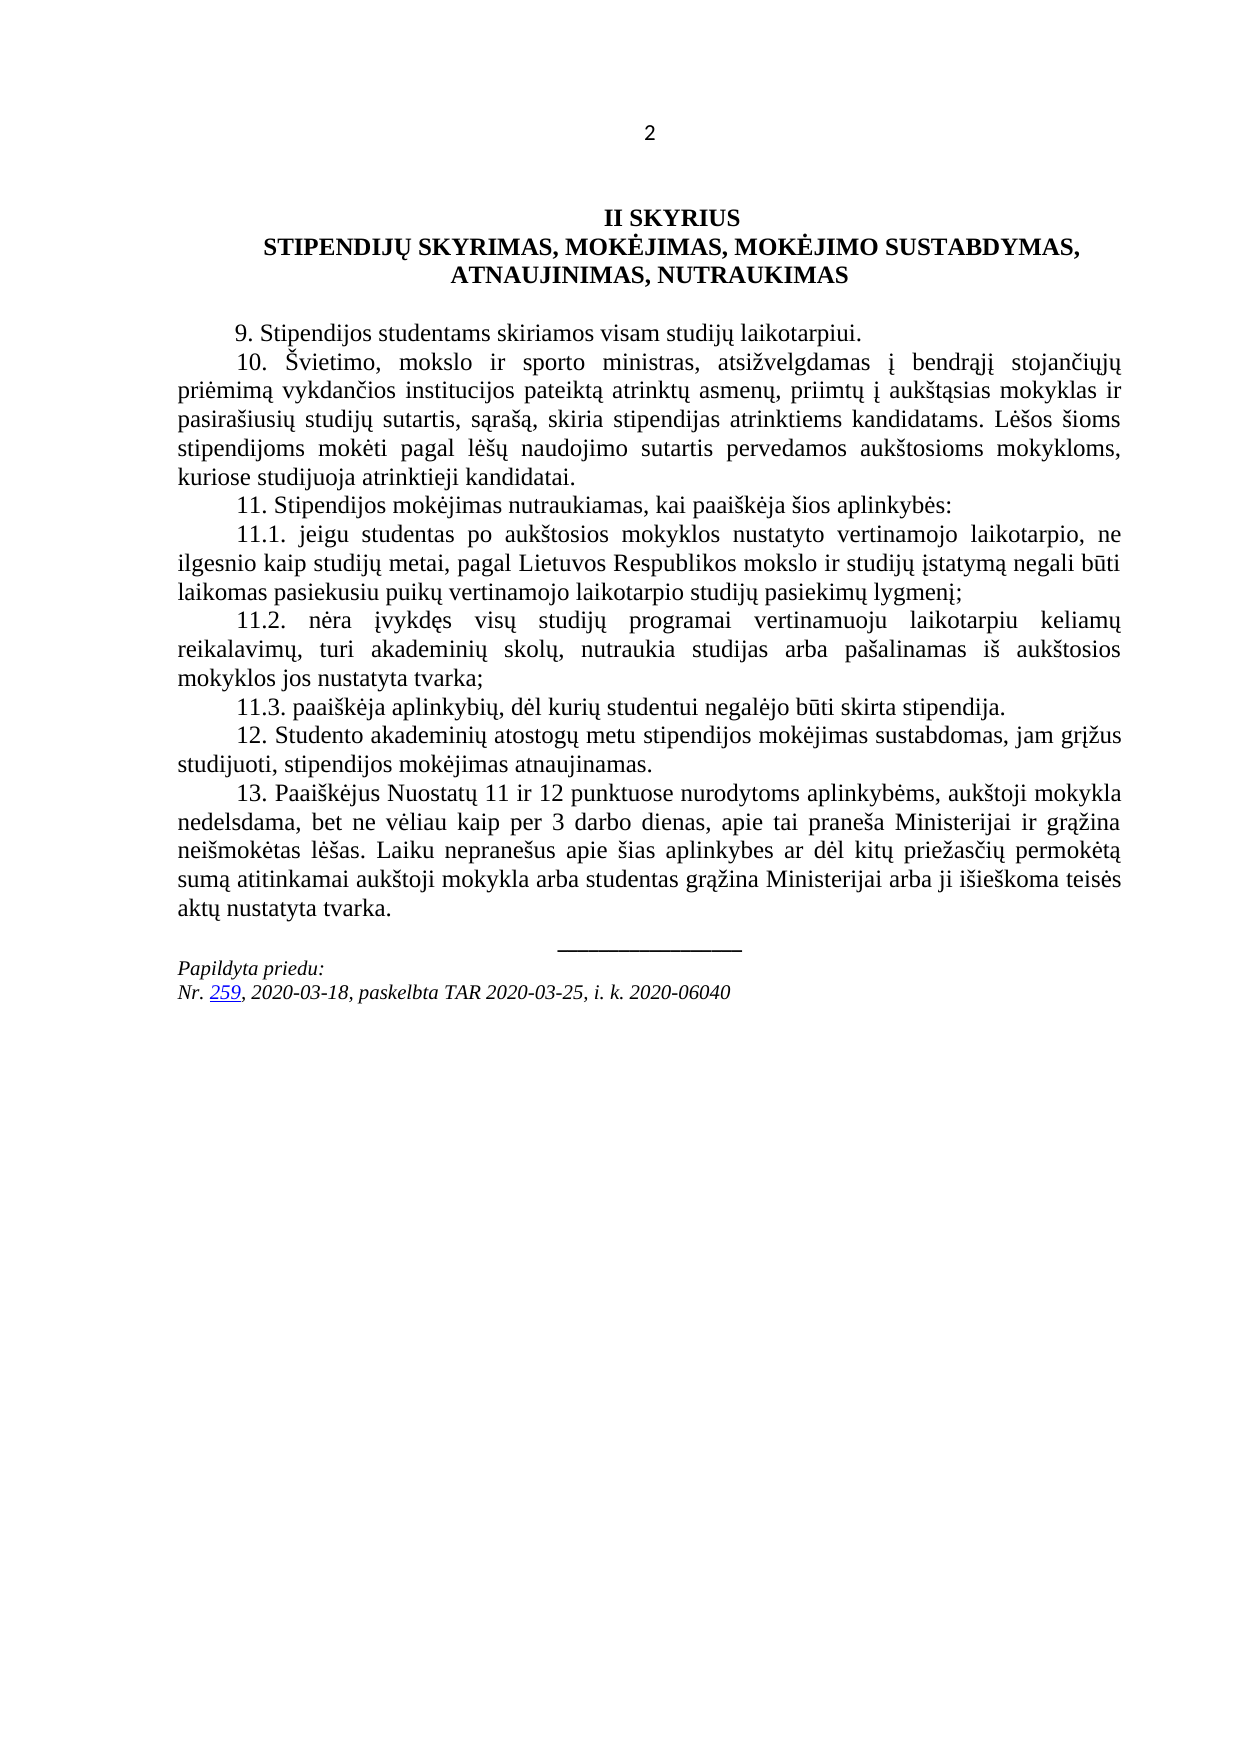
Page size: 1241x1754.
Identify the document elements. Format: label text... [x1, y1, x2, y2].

text __________________ [177, 922, 1122, 956]
text 12. Studento akademinių atostogų metu stipendijos mokėjimas sustabdomas, jam grįžus studijuoti, stipendijos mokėjimas atnaujinamas. [177, 720, 1122, 778]
text Nr. 259, 2020-03-18, paskelbta TAR 2020-03-25, i. k. 2020-06040 [177, 980, 1122, 1004]
text 13. Paaiškėjus Nuostatų 11 ir 12 punktuose nurodytoms aplinkybėms, aukštoji mokykla nedelsdama, bet ne vėliau kaip per 3 darbo dienas, apie tai praneša Ministerijai ir grąžina neišmokėtas lėšas. Laiku nepranešus apie šias aplinkybes ar dėl kitų priežasčių permokėtą sumą atitinkamai aukštoji mokykla arba studentas grąžina Ministerijai arba ji išieškoma teisės aktų nustatyta tvarka. [177, 778, 1122, 922]
text STIPENDIJŲ SKYRIMAS, MOKĖJIMAS, MOKĖJIMO SUSTABDYMAS, ATNAUJINIMAS, NUTRAUKIMAS [177, 232, 1122, 289]
text 9. Stipendijos studentams skiriamos visam studijų laikotarpiui. [177, 318, 1122, 347]
text 11.3. paaiškėja aplinkybių, dėl kurių studentui negalėjo būti skirta stipendija. [177, 692, 1122, 720]
text 11. Stipendijos mokėjimas nutraukiamas, kai paaiškėja šios aplinkybės: [177, 490, 1122, 519]
text 10. Švietimo, mokslo ir sporto ministras, atsižvelgdamas į bendrąjį stojančiųjų priėmimą vykdančios institucijos pateiktą atrinktų asmenų, priimtų į aukštąsias mokyklas ir pasirašiusių studijų sutartis, sąrašą, skiria stipendijas atrinktiems kandidatams. Lėšos šioms stipendijoms mokėti pagal lėšų naudojimo sutartis pervedamos aukštosioms mokykloms, kuriose studijuoja atrinktieji kandidatai. [177, 347, 1122, 490]
text 11.1. jeigu studentas po aukštosios mokyklos nustatyto vertinamojo laikotarpio, ne ilgesnio kaip studijų metai, pagal Lietuvos Respublikos mokslo ir studijų įstatymą negali būti laikomas pasiekusiu puikų vertinamojo laikotarpio studijų pasiekimų lygmenį; [177, 519, 1122, 605]
text II SKYRIUS [177, 203, 1122, 232]
text Papildyta priedu: [177, 956, 1122, 980]
text 11.2. nėra įvykdęs visų studijų programai vertinamuoju laikotarpiu keliamų reikalavimų, turi akademinių skolų, nutraukia studijas arba pašalinamas iš aukštosios mokyklos jos nustatyta tvarka; [177, 605, 1122, 692]
